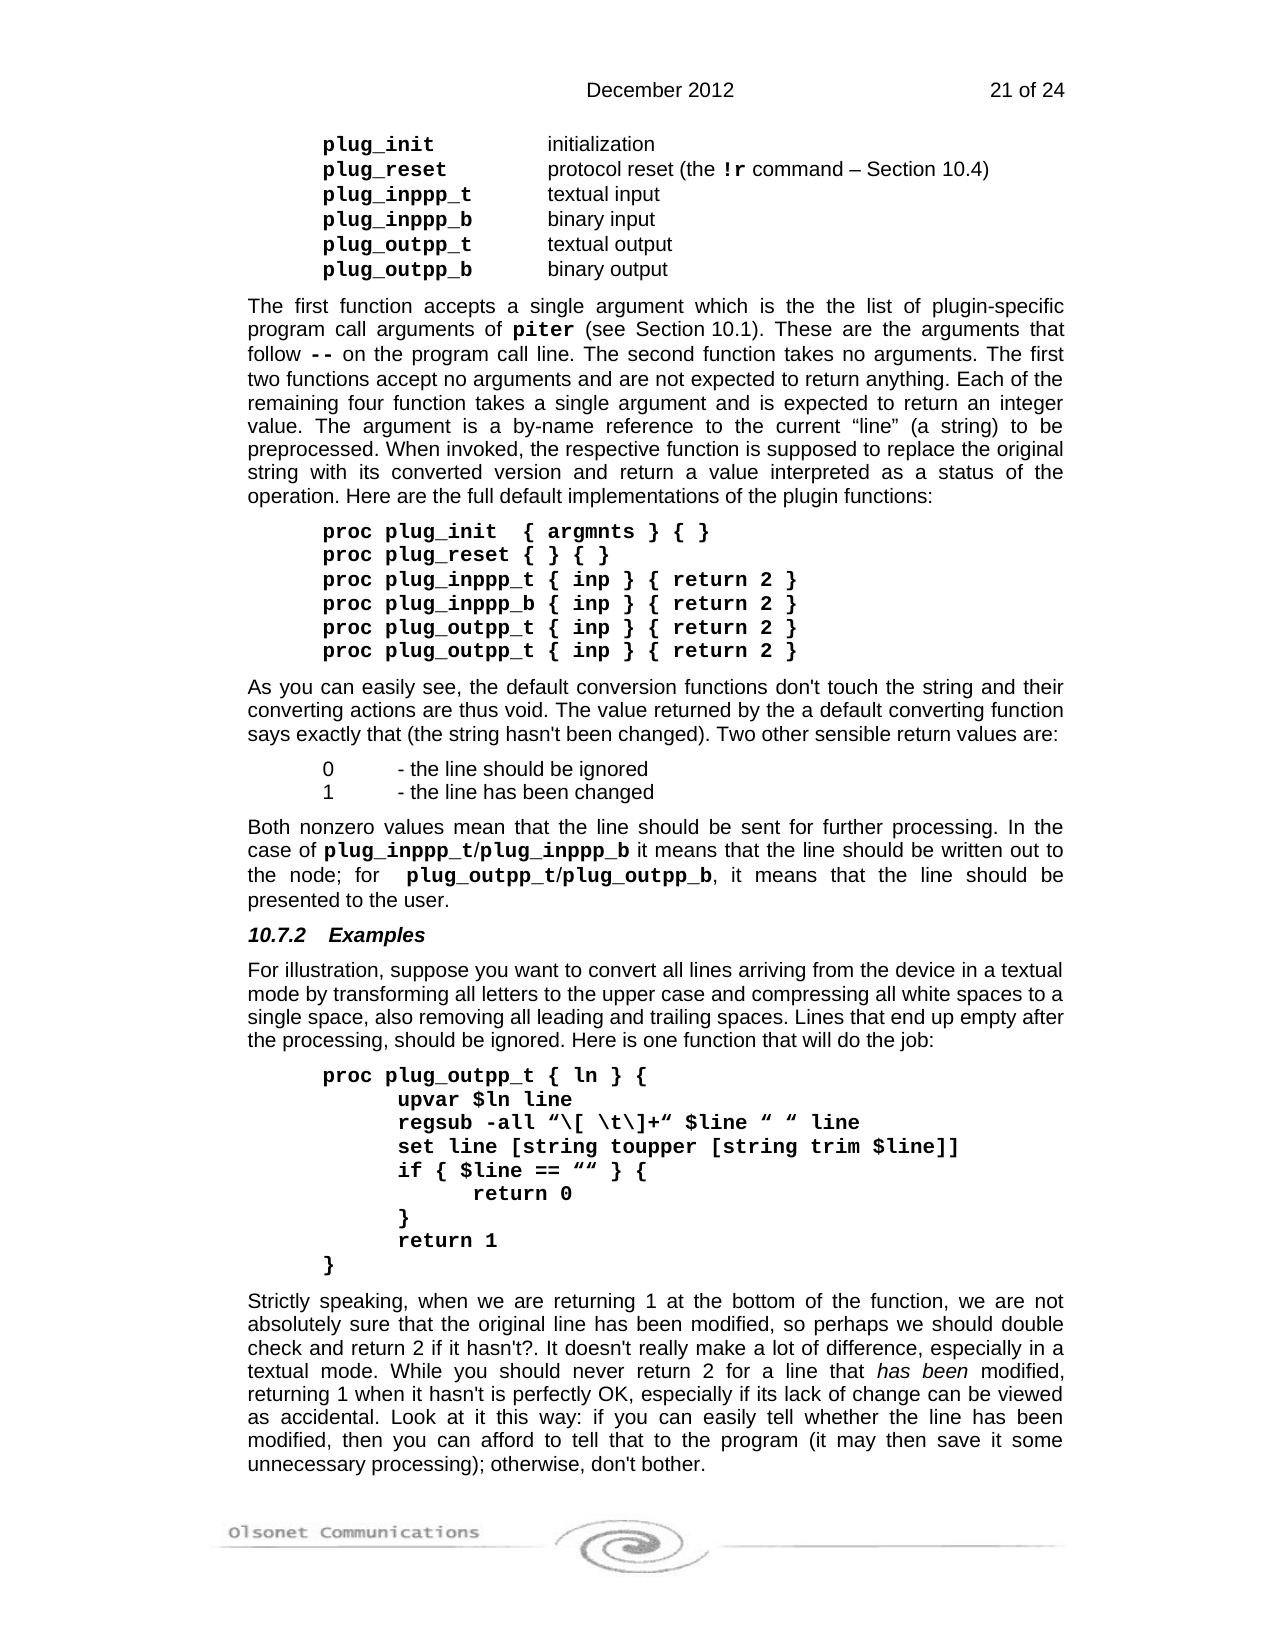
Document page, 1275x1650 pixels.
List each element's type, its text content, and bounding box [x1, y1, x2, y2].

text Both nonzero values mean that the line should be sent for further processing. In the case of plug_inppp_t/plug_inppp_b it means that the line should be written out to the node; for plug_outpp_t/plug_outpp_b, it means that the line should be presented to the user. [247, 815, 1065, 912]
text proc plug_init { argmnts } { } [247, 519, 1065, 544]
text plug_inppp_b binary input [247, 207, 1065, 233]
text if { $line == ““ } { [247, 1159, 1065, 1183]
text plug_outpp_b binary output [247, 258, 1065, 283]
text plug_init initialization [247, 132, 1065, 157]
picture [210, 1504, 1065, 1596]
text 0 - the line should be ignored [247, 757, 1065, 780]
text proc plug_inppp_t { inp } { return 2 } [247, 568, 1065, 593]
text set line [string toupper [string trim $line]] [247, 1136, 1065, 1159]
text proc plug_inppp_b { inp } { return 2 } [247, 593, 1065, 617]
text 1 - the line has been changed [247, 780, 1065, 804]
text return 0 [247, 1183, 1065, 1207]
text Strictly speaking, when we are returning 1 at the bottom of the function, we are not absolutely sure that the original line has been modified, so perhaps we should double check and return 2 if it hasn't?. It doesn't really make a lot of difference, especially in a textual mode. While you should never return 2 for a line that has been modified, returning 1 when it hasn't is perfectly OK, especially if its lack of change can be viewed as accidental. Look at it this way: if you can easily tell whether the line has been modified, then you can afford to tell that to the program (it may then save it some unnecessary processing); otherwise, don't bother. [247, 1289, 1065, 1475]
text } [247, 1207, 1065, 1231]
text For illustration, suppose you want to convert all lines arriving from the device in a textual mode by transforming all letters to the upper case and compressing all white spaces to a single space, also removing all leading and trailing spaces. Lines that end up empty after the processing, should be ignored. Here is one function that will do the job: [247, 959, 1065, 1052]
text plug_inppp_t textual input [247, 182, 1065, 207]
text As you can easily see, the default conversion functions don't touch the string and their converting actions are thus void. The value returned by the a default converting function says exactly that (the string hasn't been changed). Two other sensible return values are: [247, 676, 1065, 745]
text proc plug_outpp_t { inp } { return 2 } [247, 640, 1065, 664]
text plug_reset protocol reset (the !r command – Section 10.4) [247, 157, 1065, 182]
text } [247, 1254, 1065, 1278]
text The first function accepts a single argument which is the the list of plugin-specific program call arguments of piter (see Section 10.1). These are the arguments that follow -- on the program call line. The second function takes no arguments. The first two functions accept no arguments and are not expected to return anything. Each of the remaining four function takes a single argument and is expected to return an integer value. The argument is a by-name reference to the current “line” (a string) to be preprocessed. When invoked, the respective function is supposed to replace the original string with its converted version and return a value interpreted as a status of the operation. Here are the full default implementations of the plugin functions: [247, 294, 1065, 507]
text regsub -all “\[ \t\]+“ $line “ “ line [247, 1112, 1065, 1136]
text proc plug_outpp_t { ln } { [247, 1063, 1065, 1089]
text return 1 [247, 1231, 1065, 1254]
text upvar $ln line [247, 1089, 1065, 1112]
text proc plug_reset { } { } [247, 544, 1065, 568]
text proc plug_outpp_t { inp } { return 2 } [247, 617, 1065, 640]
text plug_outpp_t textual output [247, 233, 1065, 258]
subtitle Examples [248, 924, 1065, 947]
